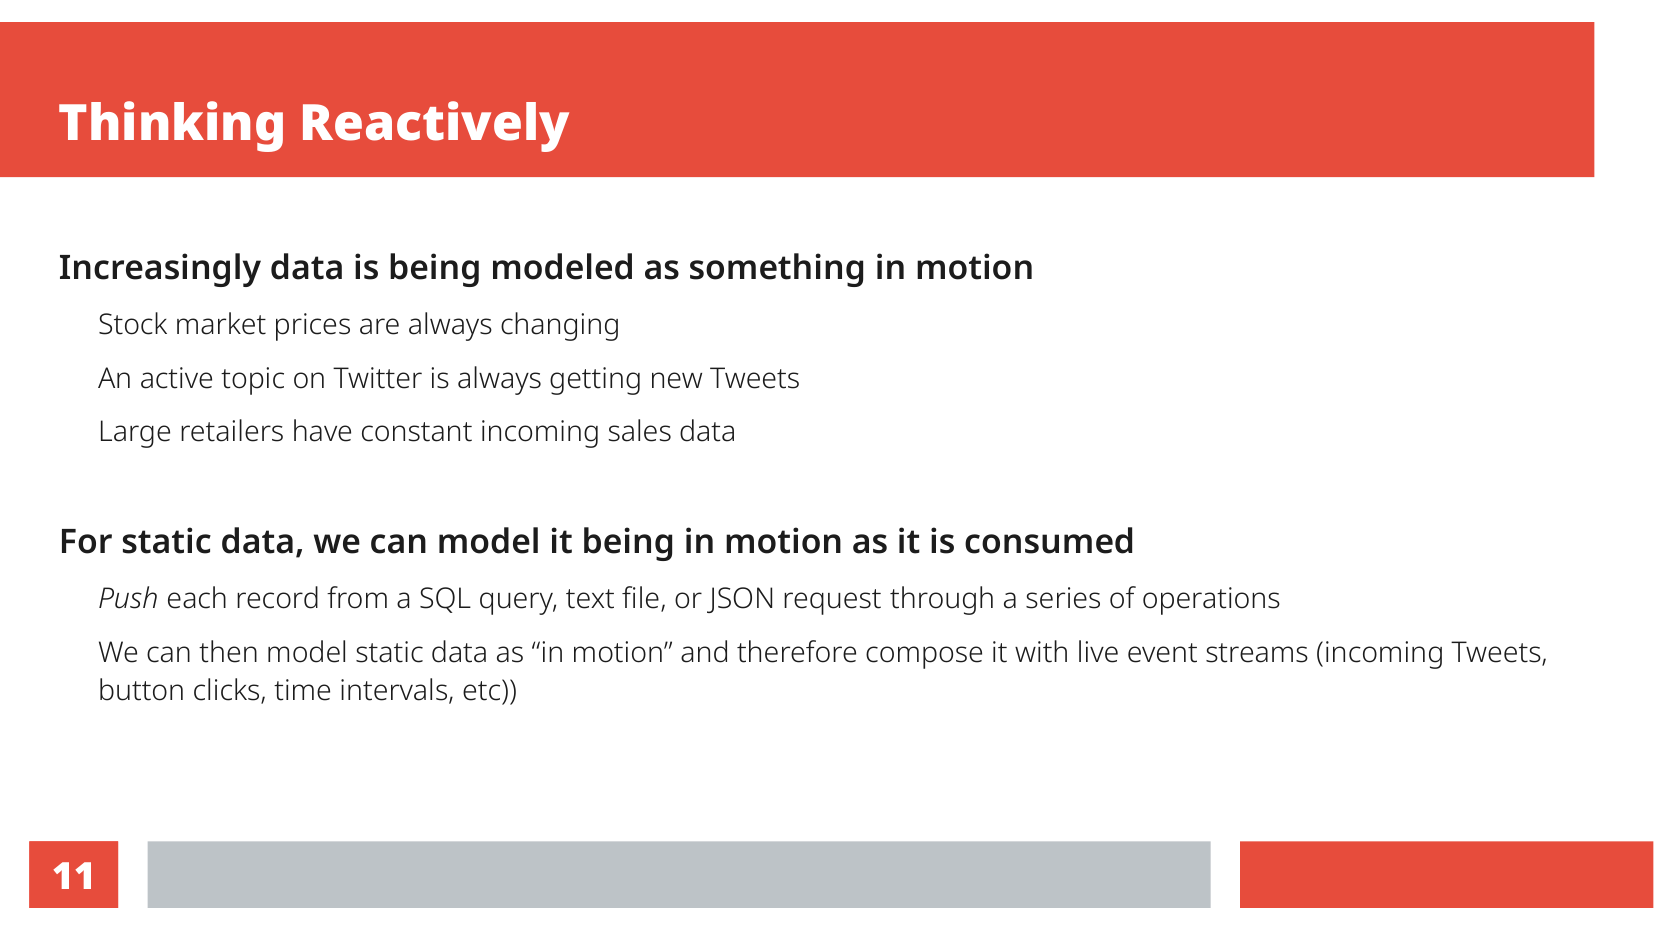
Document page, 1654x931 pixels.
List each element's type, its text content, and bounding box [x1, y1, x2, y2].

title Thinking Reactively [58, 44, 1595, 155]
list Increasingly data is being modeled as something in motion Stock market prices are always changing An active topic on Twitter is always getting new Tweets Large retailers have constant incoming sales data For static data, we can model it being in motion as it is consumed Push each record from a SQL query, text file, or JSON request through a series of operations We can then model static data as “in motion” and therefore compose it with live event streams (incoming Tweets, button clicks, time intervals, etc)) [58, 243, 1565, 820]
